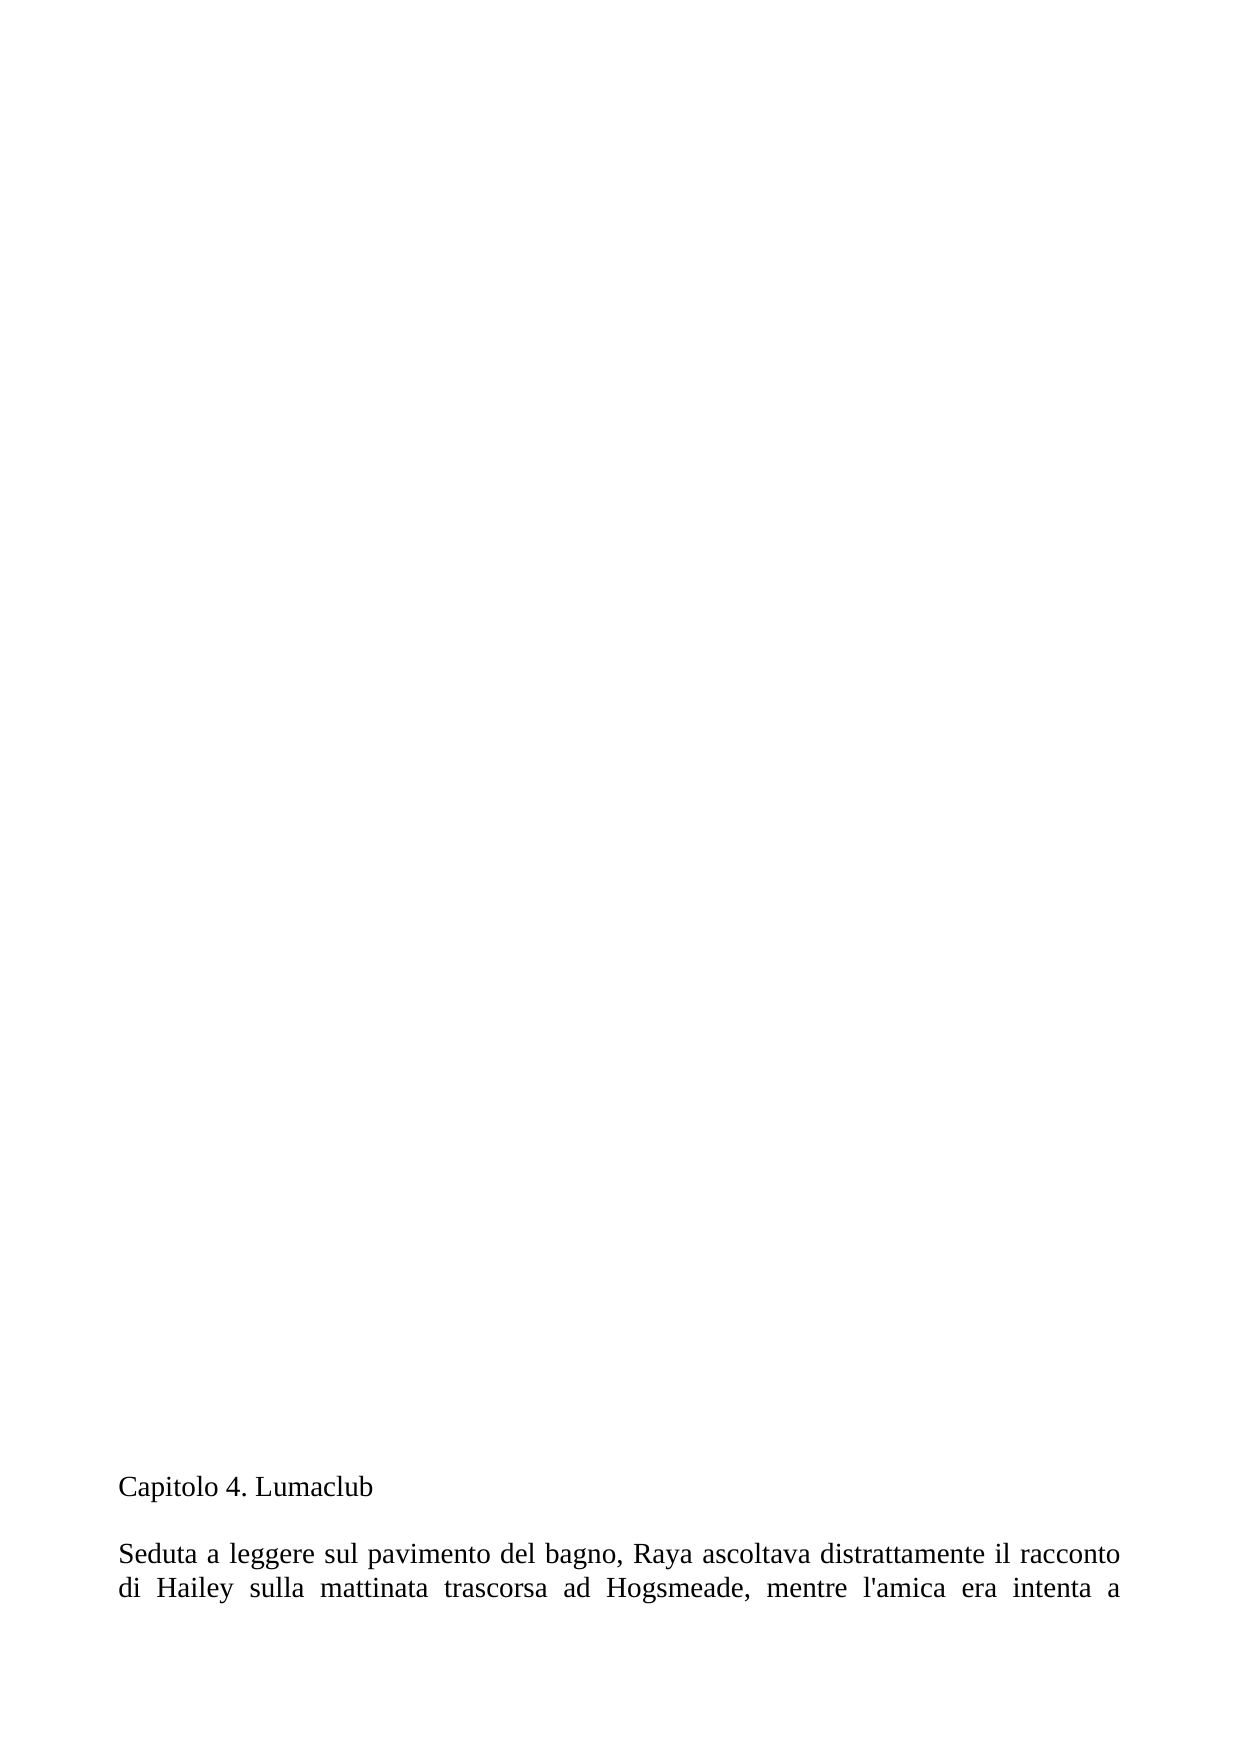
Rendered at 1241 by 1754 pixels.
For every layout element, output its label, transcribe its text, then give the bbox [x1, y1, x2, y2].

text Seduta a leggere sul pavimento del bagno, Raya ascoltava distrattamente il racconto di Hailey sulla mattinata trascorsa ad Hogsmeade, mentre l'amica era intenta a [118, 1536, 1122, 1603]
text Capitolo 4. Lumaclub [118, 1469, 1122, 1503]
